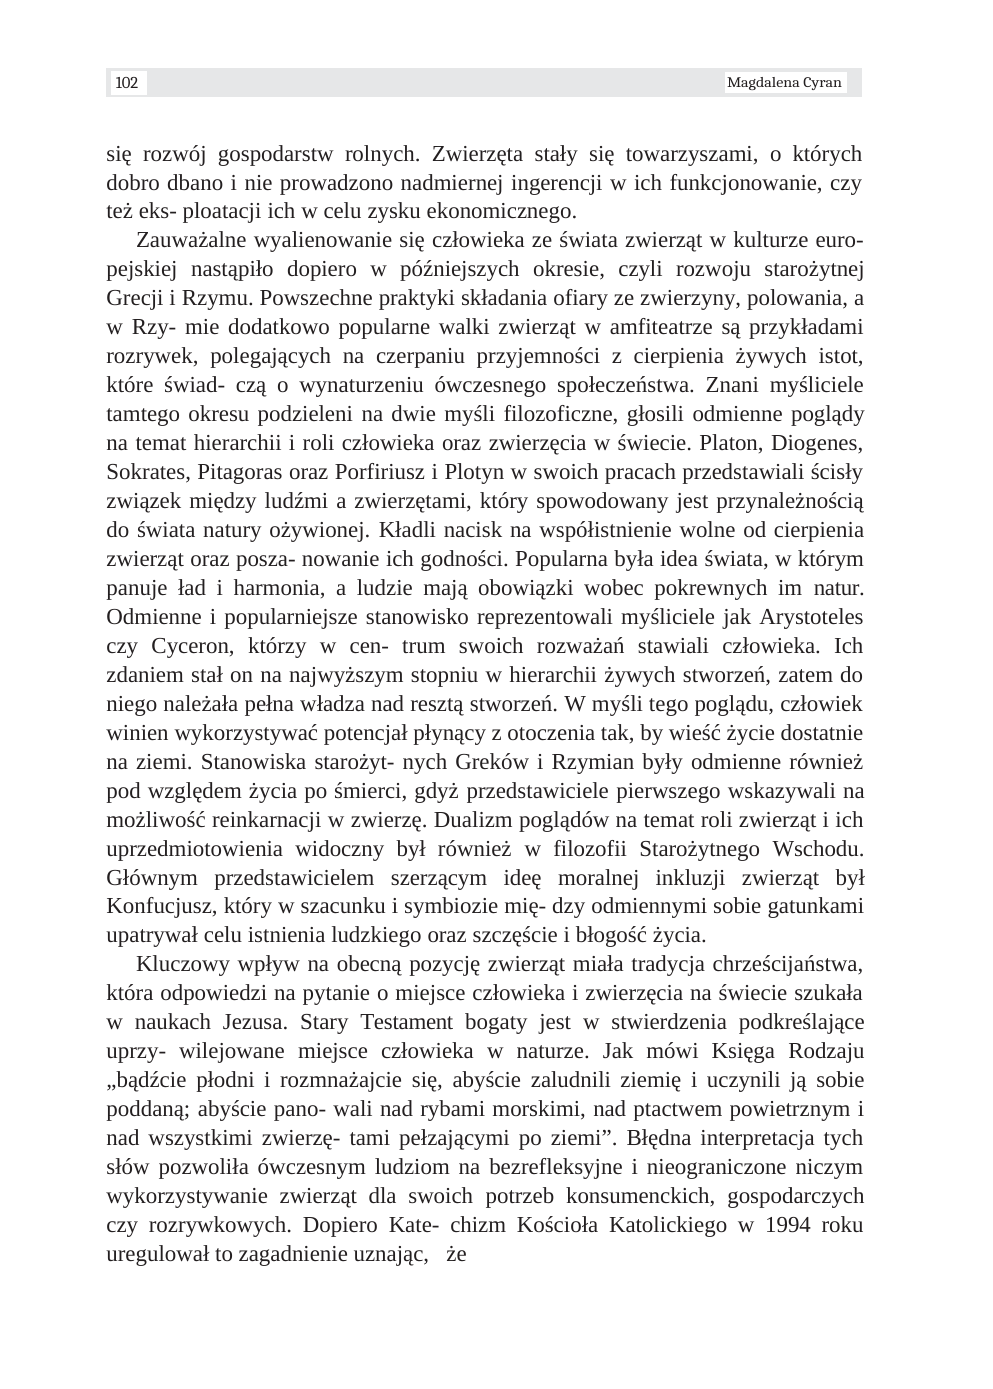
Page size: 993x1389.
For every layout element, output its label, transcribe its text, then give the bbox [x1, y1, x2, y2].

text się rozwój gospodarstw rolnych. Zwierzęta stały się towarzyszami, o których dobro dbano i nie prowadzono nadmiernej ingerencji w ich funkcjonowanie, czy też eks- ploatacji ich w celu zysku ekonomicznego. [106, 140, 863, 224]
text Zauważalne wyalienowanie się człowieka ze świata zwierząt w kulturze euro- pejskiej nastąpiło dopiero w późniejszych okresie, czyli rozwoju starożytnej Grecji i Rzymu. Powszechne praktyki składania ofiary ze zwierzyny, polowania, a w Rzy- mie dodatkowo popularne walki zwierząt w amfiteatrze są przykładami rozrywek, polegających na czerpaniu przyjemności z cierpienia żywych istot, które świad- czą o wynaturzeniu ówczesnego społeczeństwa. Znani myśliciele tamtego okresu podzieleni na dwie myśli filozoficzne, głosili odmienne poglądy na temat hierarchii i roli człowieka oraz zwierzęcia w świecie. Platon, Diogenes, Sokrates, Pitagoras oraz Porfiriusz i Plotyn w swoich pracach przedstawiali ścisły związek między ludźmi a zwierzętami, który spowodowany jest przynależnością do świata natury ożywionej. Kładli nacisk na współistnienie wolne od cierpienia zwierząt oraz posza- nowanie ich godności. Popularna była idea świata, w którym panuje ład i harmonia, a ludzie mają obowiązki wobec pokrewnych im natur. Odmienne i popularniejsze stanowisko reprezentowali myśliciele jak Arystoteles czy Cyceron, którzy w cen- trum swoich rozważań stawiali człowieka. Ich zdaniem stał on na najwyższym stopniu w hierarchii żywych stworzeń, zatem do niego należała pełna władza nad resztą stworzeń. W myśli tego poglądu, człowiek winien wykorzystywać potencjał płynący z otoczenia tak, by wieść życie dostatnie na ziemi. Stanowiska starożyt- nych Greków i Rzymian były odmienne również pod względem życia po śmierci, gdyż przedstawiciele pierwszego wskazywali na możliwość reinkarnacji w zwierzę. Dualizm poglądów na temat roli zwierząt i ich uprzedmiotowienia widoczny był również w filozofii Starożytnego Wschodu. Głównym przedstawicielem szerzącym ideę moralnej inkluzji zwierząt był Konfucjusz, który w szacunku i symbiozie mię- dzy odmiennymi sobie gatunkami upatrywał celu istnienia ludzkiego oraz szczęście i błogość życia. [106, 227, 865, 948]
text Kluczowy wpływ na obecną pozycję zwierząt miała tradycja chrześcijaństwa, która odpowiedzi na pytanie o miejsce człowieka i zwierzęcia na świecie szukała w naukach Jezusa. Stary Testament bogaty jest w stwierdzenia podkreślające uprzy- wilejowane miejsce człowieka w naturze. Jak mówi Księga Rodzaju „bądźcie płodni i rozmnażajcie się, abyście zaludnili ziemię i uczynili ją sobie poddaną; abyście pano- wali nad rybami morskimi, nad ptactwem powietrznym i nad wszystkimi zwierzę- tami pełzającymi po ziemi”. Błędna interpretacja tych słów pozwoliła ówczesnym ludziom na bezrefleksyjne i nieograniczone niczym wykorzystywanie zwierząt dla swoich potrzeb konsumenckich, gospodarczych czy rozrywkowych. Dopiero Kate- chizm Kościoła Katolickiego w 1994 roku uregulował to zagadnienie uznając, że [106, 951, 865, 1266]
